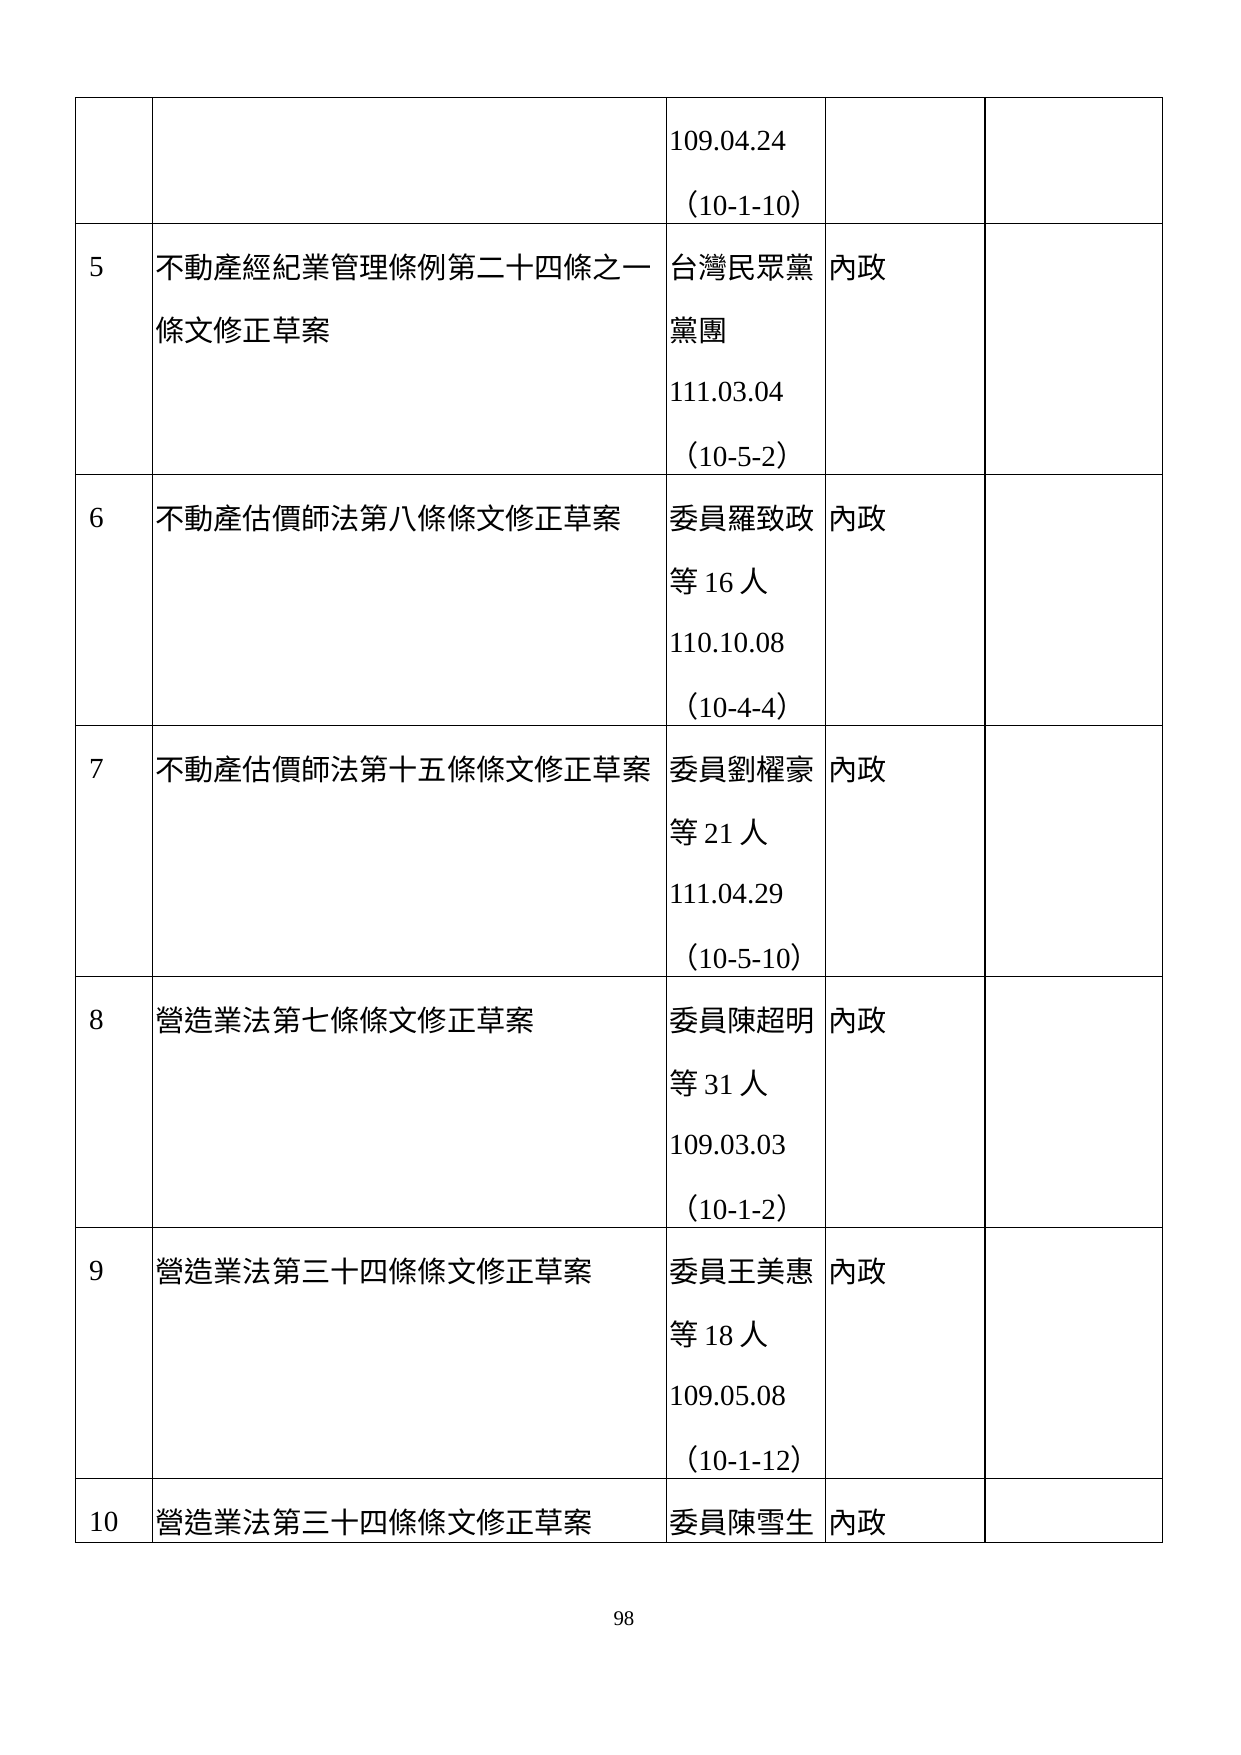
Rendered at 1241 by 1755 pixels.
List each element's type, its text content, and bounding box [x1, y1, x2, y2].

table_cell [986, 977, 1162, 1227]
table_cell [76, 1228, 152, 1478]
table_cell [76, 224, 152, 474]
table_cell [76, 475, 152, 725]
table_cell 營造業法第三十四條條文修正草案 [153, 1479, 666, 1542]
table_cell [986, 224, 1162, 474]
table_cell 不動產經紀業管理條例第二十四條之一條文修正草案 [153, 224, 666, 474]
table_cell 不動產估價師法第八條條文修正草案 [153, 475, 666, 725]
table_cell [986, 98, 1162, 223]
table_cell 內政 [826, 977, 984, 1227]
table_cell [826, 98, 984, 223]
table_cell 內政 [826, 224, 984, 474]
table_cell 委員陳超明等31人 109.03.03 （10-1-2） [667, 977, 825, 1227]
table_cell 內政 [826, 726, 984, 976]
table_cell 委員劉櫂豪等21人 111.04.29 （10-5-10） [667, 726, 825, 976]
table_cell 營造業法第三十四條條文修正草案 [153, 1228, 666, 1478]
table_cell 109.04.24 （10-1-10） [667, 98, 825, 223]
table_cell 台灣民眾黨黨團 111.03.04 （10-5-2） [667, 224, 825, 474]
table_cell [986, 475, 1162, 725]
table_cell [153, 98, 666, 223]
table_cell [76, 1479, 152, 1542]
table_cell [76, 977, 152, 1227]
table_cell 內政 [826, 1479, 984, 1542]
table_cell [76, 98, 152, 223]
table_cell 不動產估價師法第十五條條文修正草案 [153, 726, 666, 976]
table_cell [986, 726, 1162, 976]
table_cell 內政 [826, 1228, 984, 1478]
table_cell 委員陳雪生 [667, 1479, 825, 1542]
table_cell [986, 1228, 1162, 1478]
table_cell 內政 [826, 475, 984, 725]
table_cell 委員羅致政等16人 110.10.08 （10-4-4） [667, 475, 825, 725]
table_cell 委員王美惠等18人 109.05.08 （10-1-12） [667, 1228, 825, 1478]
table_cell 營造業法第七條條文修正草案 [153, 977, 666, 1227]
table_cell [986, 1479, 1162, 1542]
table_cell [76, 726, 152, 976]
